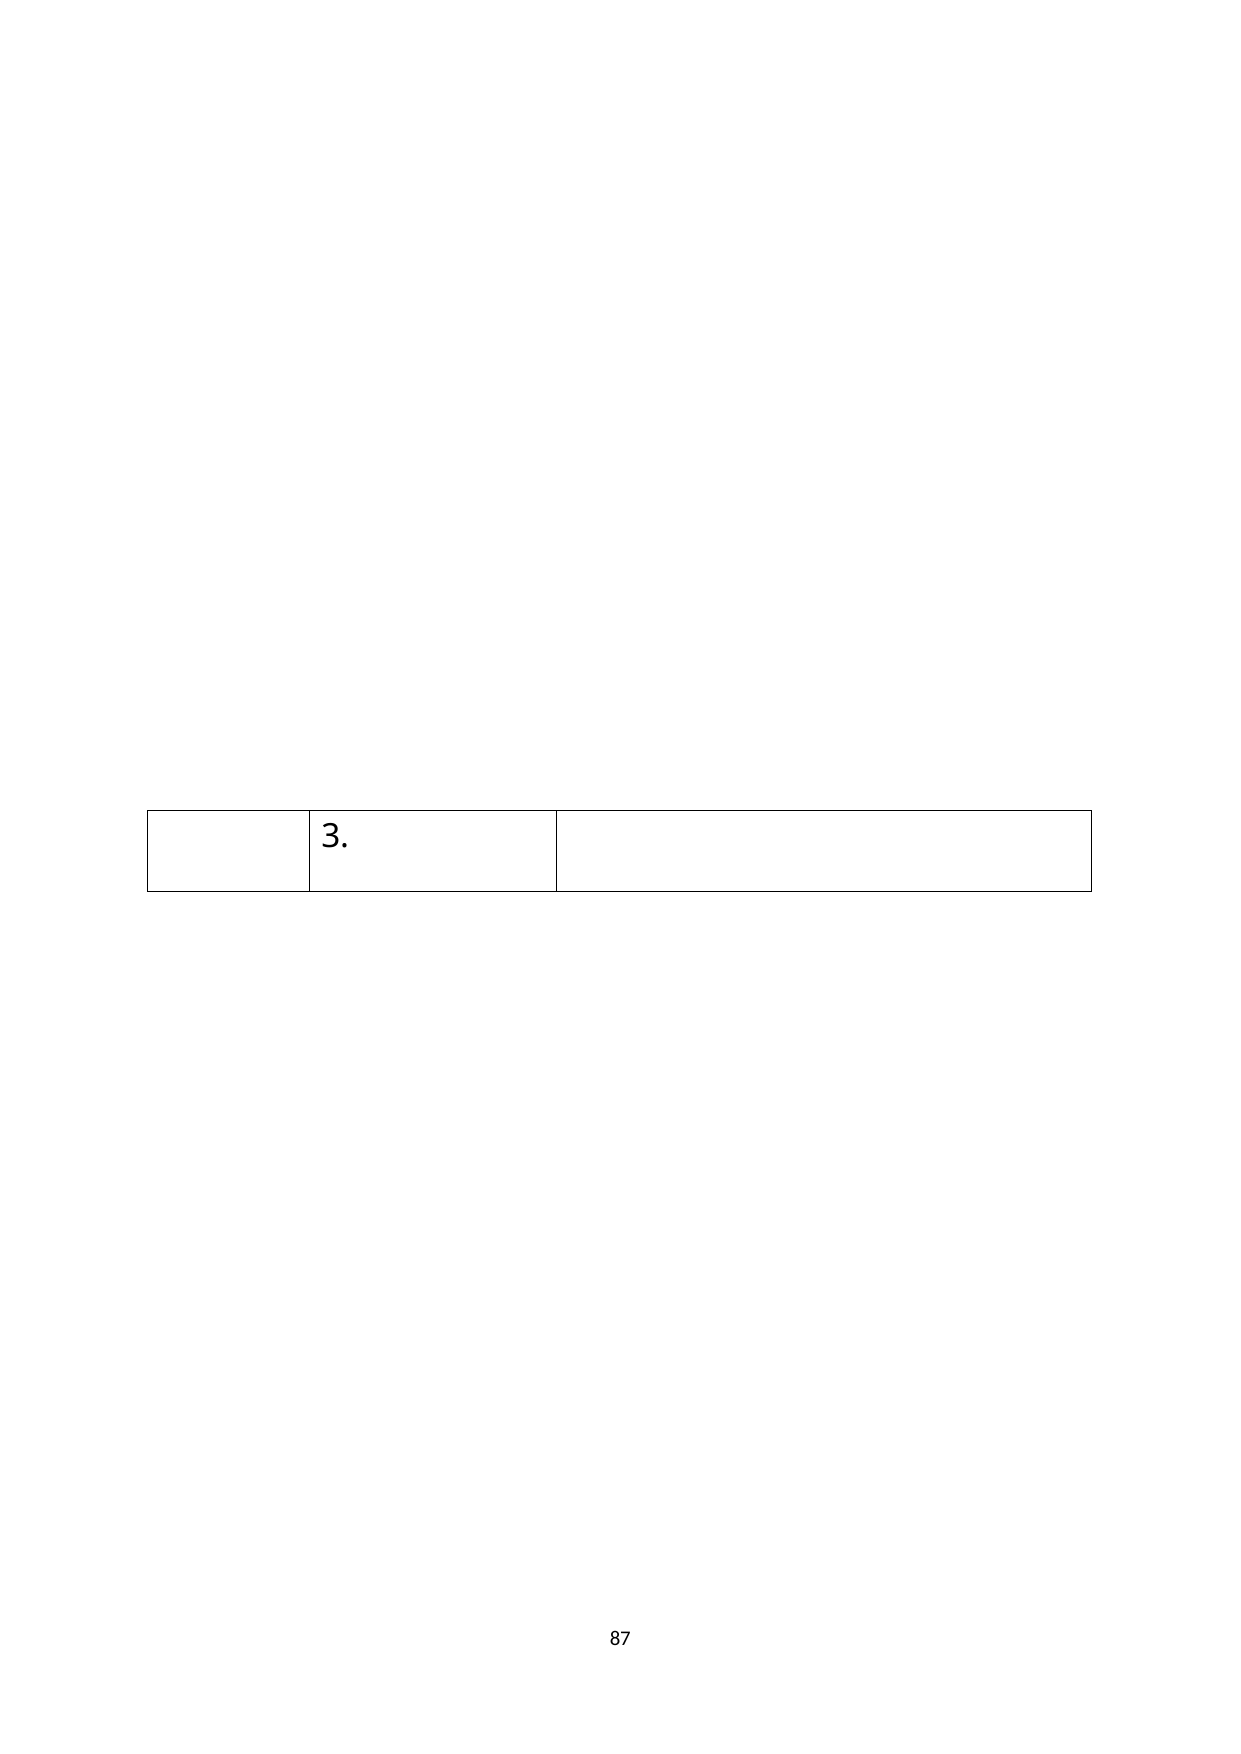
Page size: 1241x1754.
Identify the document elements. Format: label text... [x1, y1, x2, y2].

table_cell [148, 811, 309, 891]
table_cell [557, 811, 1091, 891]
table_cell 3. [310, 811, 556, 891]
